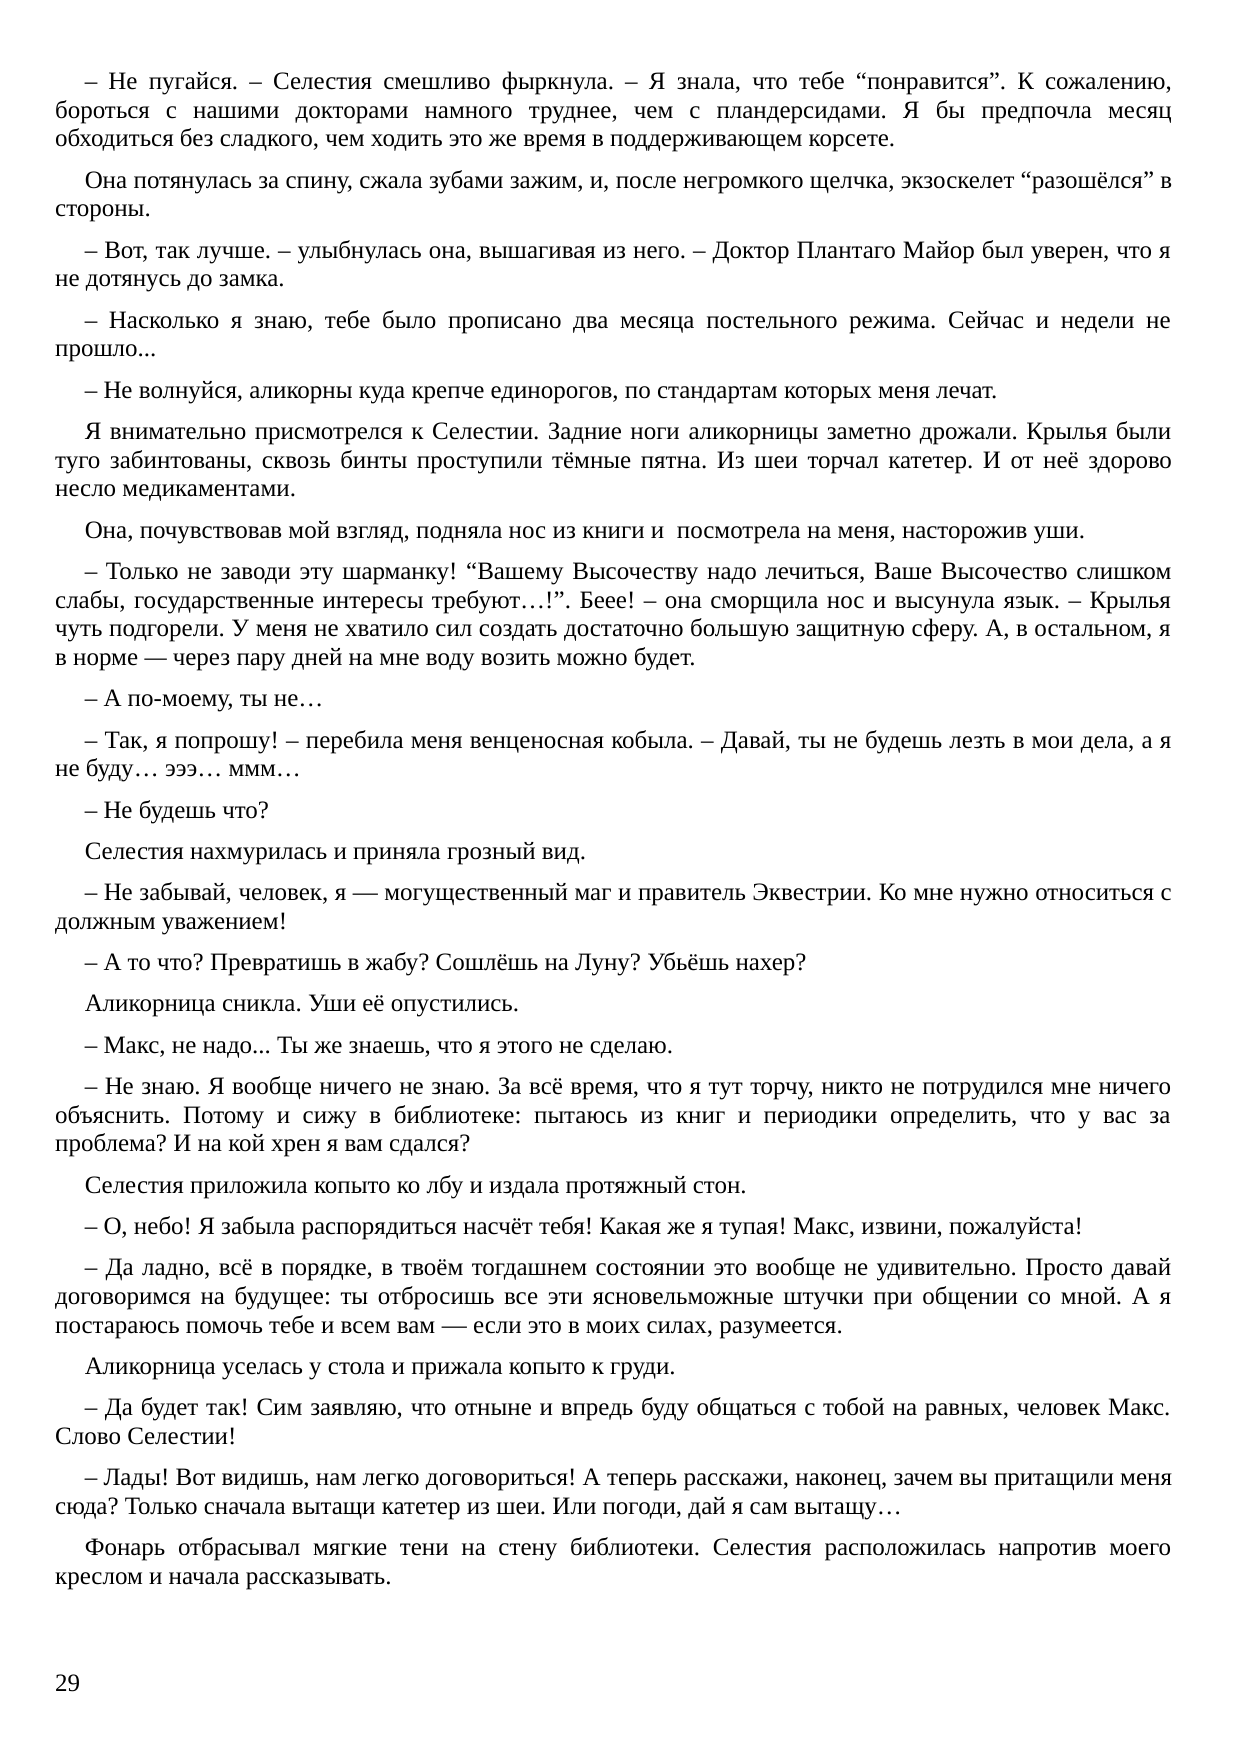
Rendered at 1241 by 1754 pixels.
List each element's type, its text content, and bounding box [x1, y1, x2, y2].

text Селестия приложила копыто ко лбу и издала протяжный стон. [55, 1170, 1173, 1198]
text Она, почувствовав мой взгляд, подняла нос из книги и посмотрела на меня, насторожив уши. [55, 515, 1173, 543]
text Я внимательно присмотрелся к Селестии. Задние ноги аликорницы заметно дрожали. Крылья были туго забинтованы, сквозь бинты проступили тёмные пятна. Из шеи торчал катетер. И от неё здорово несло медикаментами. [55, 416, 1173, 502]
text – Не будешь что? [55, 795, 1173, 823]
text – А по-моему, ты не… [55, 683, 1173, 712]
text – Не забывай, человек, я — могущественный маг и правитель Эквестрии. Ко мне нужно относиться с должным уважением! [55, 877, 1173, 935]
text Аликорница сникла. Уши её опустились. [55, 988, 1173, 1017]
text – Не знаю. Я вообще ничего не знаю. За всё время, что я тут торчу, никто не потрудился мне ничего объяснить. Потому и сижу в библиотеке: пытаюсь из книг и периодики определить, что у вас за проблема? И на кой хрен я вам сдался? [55, 1071, 1173, 1157]
text – Да ладно, всё в порядке, в твоём тогдашнем состоянии это вообще не удивительно. Просто давай договоримся на будущее: ты отбросишь все эти ясновельможные штучки при общении со мной. А я постараюсь помочь тебе и всем вам — если это в моих силах, разумеется. [55, 1252, 1173, 1338]
text Селестия нахмурилась и приняла грозный вид. [55, 836, 1173, 865]
text Фонарь отбрасывал мягкие тени на стену библиотеки. Селестия расположилась напротив моего креслом и начала рассказывать. [55, 1532, 1173, 1590]
text Аликорница уселась у стола и прижала копыто к груди. [55, 1351, 1173, 1380]
text – Да будет так! Сим заявляю, что отныне и впредь буду общаться с тобой на равных, человек Макс. Слово Селестии! [55, 1392, 1173, 1450]
text – О, небо! Я забыла распорядиться насчёт тебя! Какая же я тупая! Макс, извини, пожалуйста! [55, 1211, 1173, 1240]
text – Лады! Вот видишь, нам легко договориться! А теперь расскажи, наконец, зачем вы притащили меня сюда? Только сначала вытащи катетер из шеи. Или погоди, дай я сам вытащу… [55, 1462, 1173, 1520]
text – А то что? Превратишь в жабу? Сошлёшь на Луну? Убьёшь нахер? [55, 947, 1173, 976]
text Она потянулась за спину, сжала зубами зажим, и, после негромкого щелчка, экзоскелет “разошёлся” в стороны. [55, 165, 1173, 222]
text – Только не заводи эту шарманку! “Вашему Высочеству надо лечиться, Ваше Высочество слишком слабы, государственные интересы требуют…!”. Беее! – она сморщила нос и высунула язык. – Крылья чуть подгорели. У меня не хватило сил создать достаточно большую защитную сферу. А, в остальном, я в норме — через пару дней на мне воду возить можно будет. [55, 556, 1173, 671]
text – Не пугайся. – Селестия смешливо фыркнула. – Я знала, что тебе “понравится”. К сожалению, бороться с нашими докторами намного труднее, чем с пландерсидами. Я бы предпочла месяц обходиться без сладкого, чем ходить это же время в поддерживающем корсете. [55, 66, 1173, 152]
text – Насколько я знаю, тебе было прописано два месяца постельного режима. Сейчас и недели не прошло... [55, 305, 1173, 362]
text – Вот, так лучше. – улыбнулась она, вышагивая из него. – Доктор Плантаго Майор был уверен, что я не дотянусь до замка. [55, 235, 1173, 292]
text – Макс, не надо... Ты же знаешь, что я этого не сделаю. [55, 1030, 1173, 1058]
text – Так, я попрошу! – перебила меня венценосная кобыла. – Давай, ты не будешь лезть в мои дела, а я не буду… эээ… ммм… [55, 725, 1173, 782]
text – Не волнуйся, аликорны куда крепче единорогов, по стандартам которых меня лечат. [55, 375, 1173, 403]
